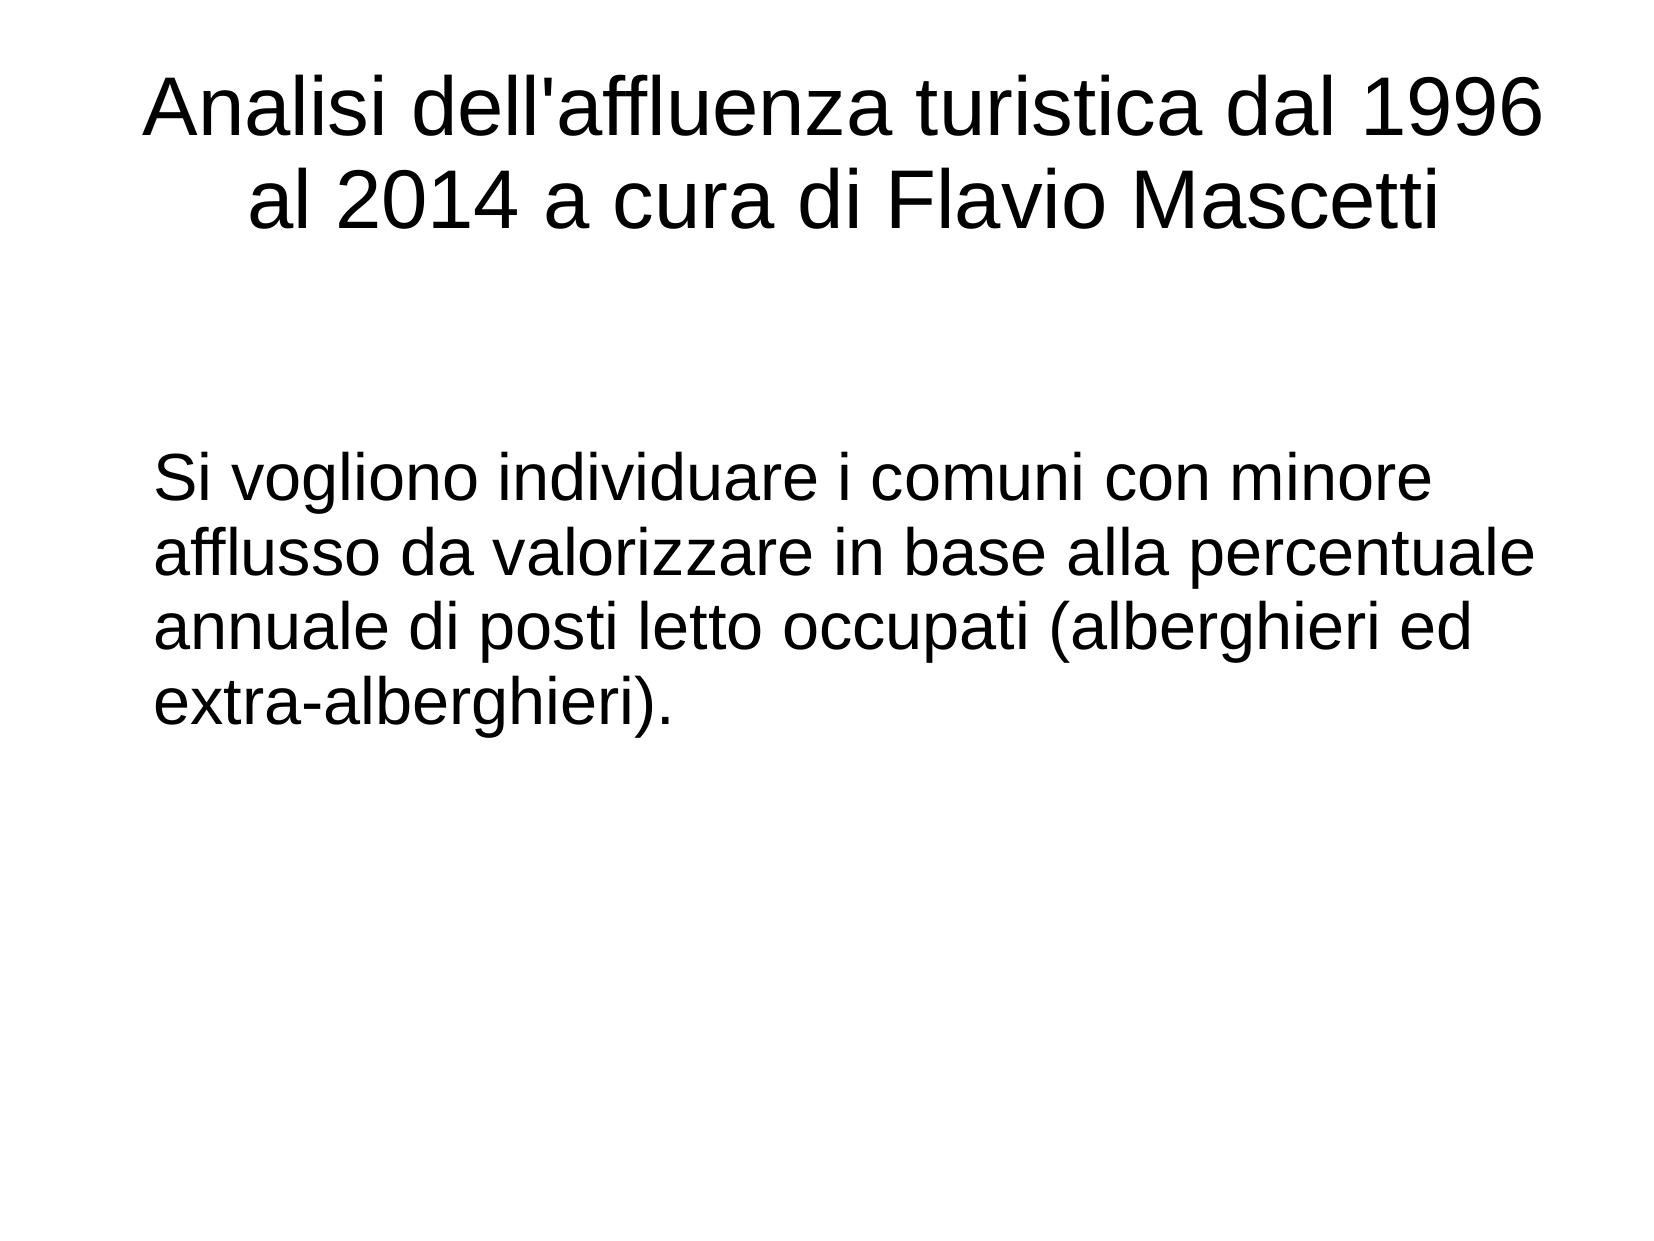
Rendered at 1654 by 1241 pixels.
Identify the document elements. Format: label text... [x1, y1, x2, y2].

title Analisi dell'affluenza turistica dal 1996 al 2014 a cura di Flavio Mascetti [82, 38, 1571, 268]
list Si vogliono individuare i comuni con minore afflusso da valorizzare in base alla percentuale annuale di posti letto occupati (alberghieri ed extra-alberghieri). [82, 290, 1571, 1010]
